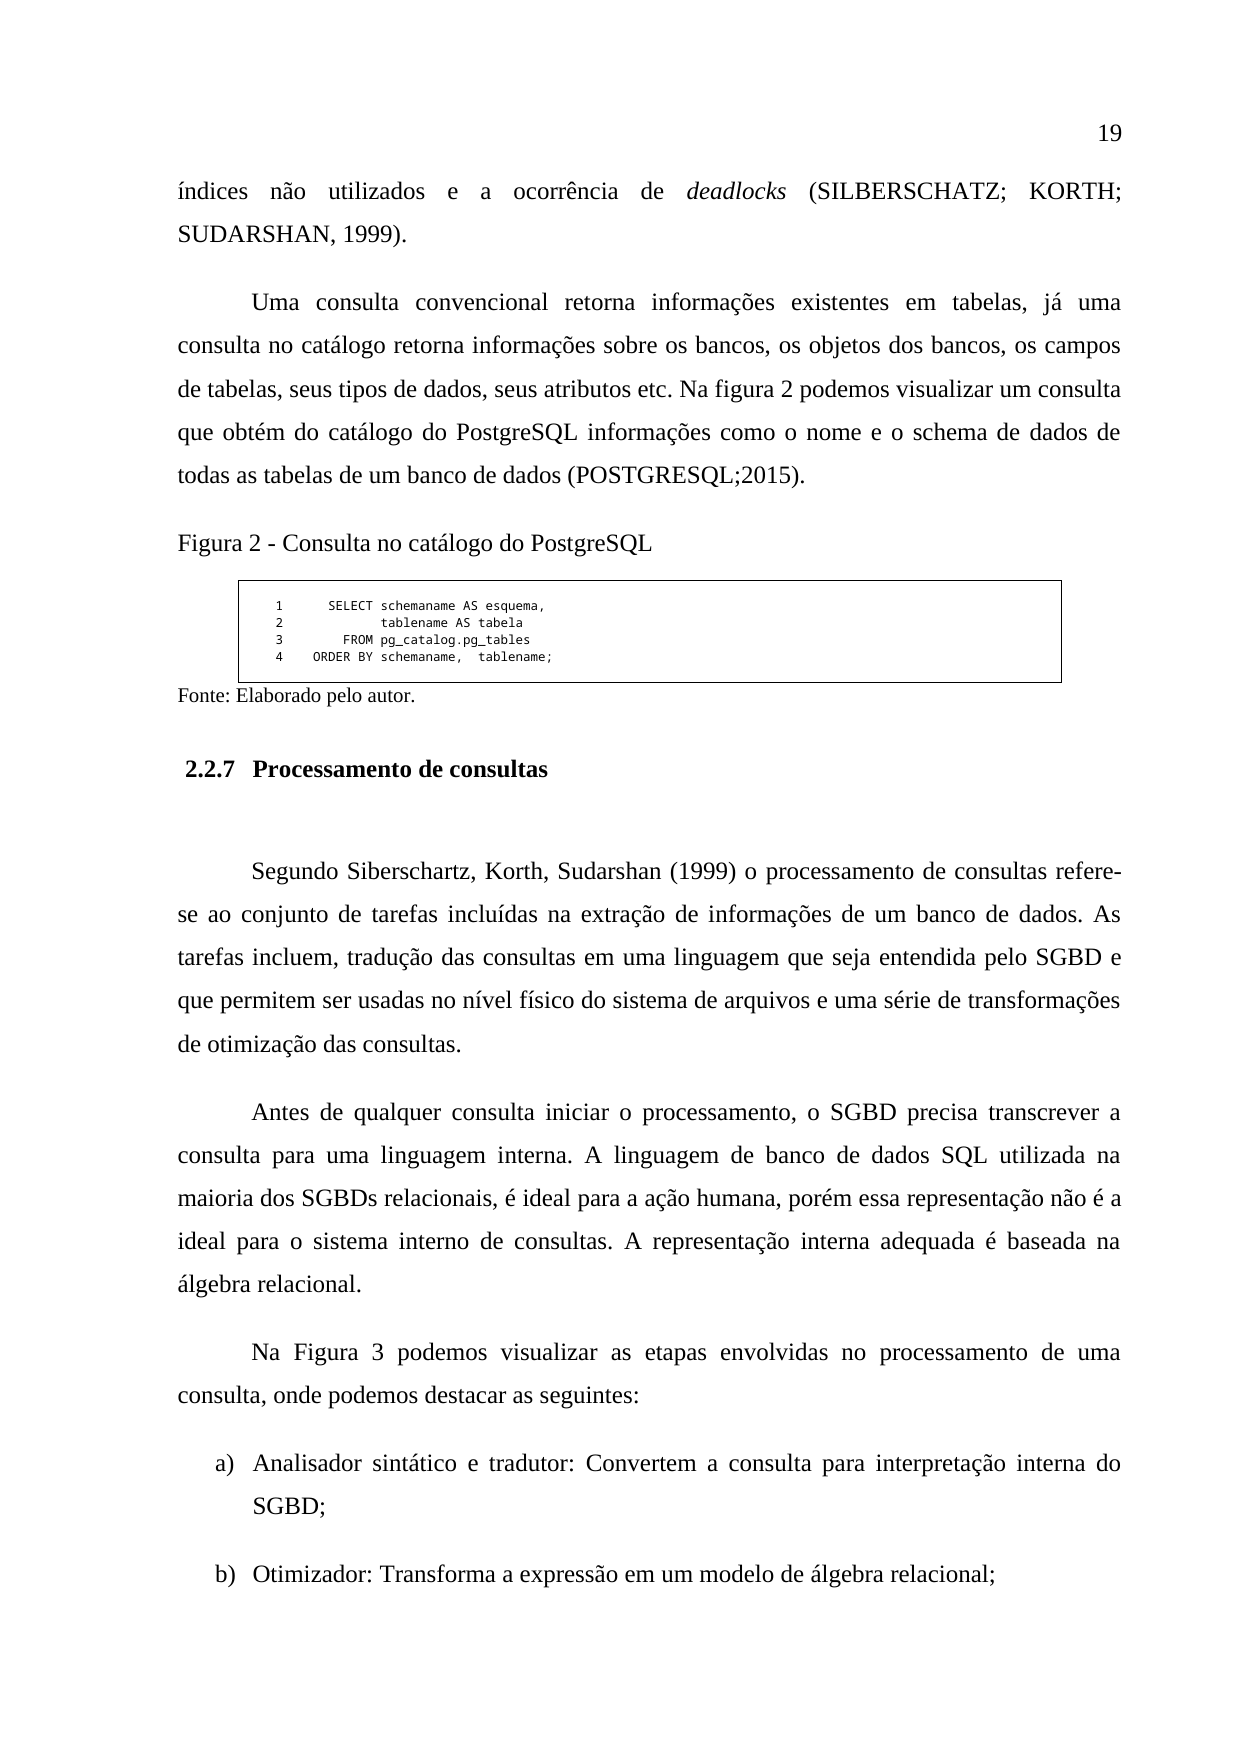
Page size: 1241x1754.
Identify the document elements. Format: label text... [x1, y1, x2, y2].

text Figura 2 - Consulta no catálogo do PostgreSQL [177, 528, 1122, 557]
text Segundo Siberschartz, Korth, Sudarshan (1999) o processamento de consultas refere-se ao conjunto de tarefas incluídas na extração de informações de um banco de dados. As tarefas incluem, tradução das consultas em uma linguagem que seja entendida pelo SGBD e que permitem ser usadas no nível físico do sistema de arquivos e uma série de transformações de otimização das consultas. [177, 856, 1122, 1057]
text Fonte: Elaborado pelo autor. [239, 581, 1061, 682]
list FROM pg_catalog.pg_tables [275, 631, 1061, 648]
text Na Figura 3 podemos visualizar as etapas envolvidas no processamento de uma consulta, onde podemos destacar as seguintes: [177, 1337, 1122, 1409]
list tablename AS tabela [275, 614, 1061, 631]
list Analisador sintático e tradutor: Convertem a consulta para interpretação interna do SGBD; [215, 1448, 1122, 1520]
list Processamento de consultas [185, 754, 1122, 783]
list ORDER BY schemaname, tablename; [275, 648, 1061, 666]
list Otimizador: Transforma a expressão em um modelo de álgebra relacional; [215, 1559, 1122, 1588]
text Antes de qualquer consulta iniciar o processamento, o SGBD precisa transcrever a consulta para uma linguagem interna. A linguagem de banco de dados SQL utilizada na maioria dos SGBDs relacionais, é ideal para a ação humana, porém essa representação não é a ideal para o sistema interno de consultas. A representação interna adequada é baseada na álgebra relacional. [177, 1097, 1122, 1298]
list SELECT schemaname AS esquema, [275, 597, 1061, 614]
text índices não utilizados e a ocorrência de deadlocks (SILBERSCHATZ; KORTH; SUDARSHAN, 1999). [177, 176, 1122, 248]
text Fonte: Elaborado pelo autor. [177, 596, 1122, 707]
text Uma consulta convencional retorna informações existentes em tabelas, já uma consulta no catálogo retorna informações sobre os bancos, os objetos dos bancos, os campos de tabelas, seus tipos de dados, seus atributos etc. Na figura 2 podemos visualizar um consulta que obtém do catálogo do PostgreSQL informações como o nome e o schema de dados de todas as tabelas de um banco de dados (POSTGRESQL;2015). [177, 287, 1122, 489]
